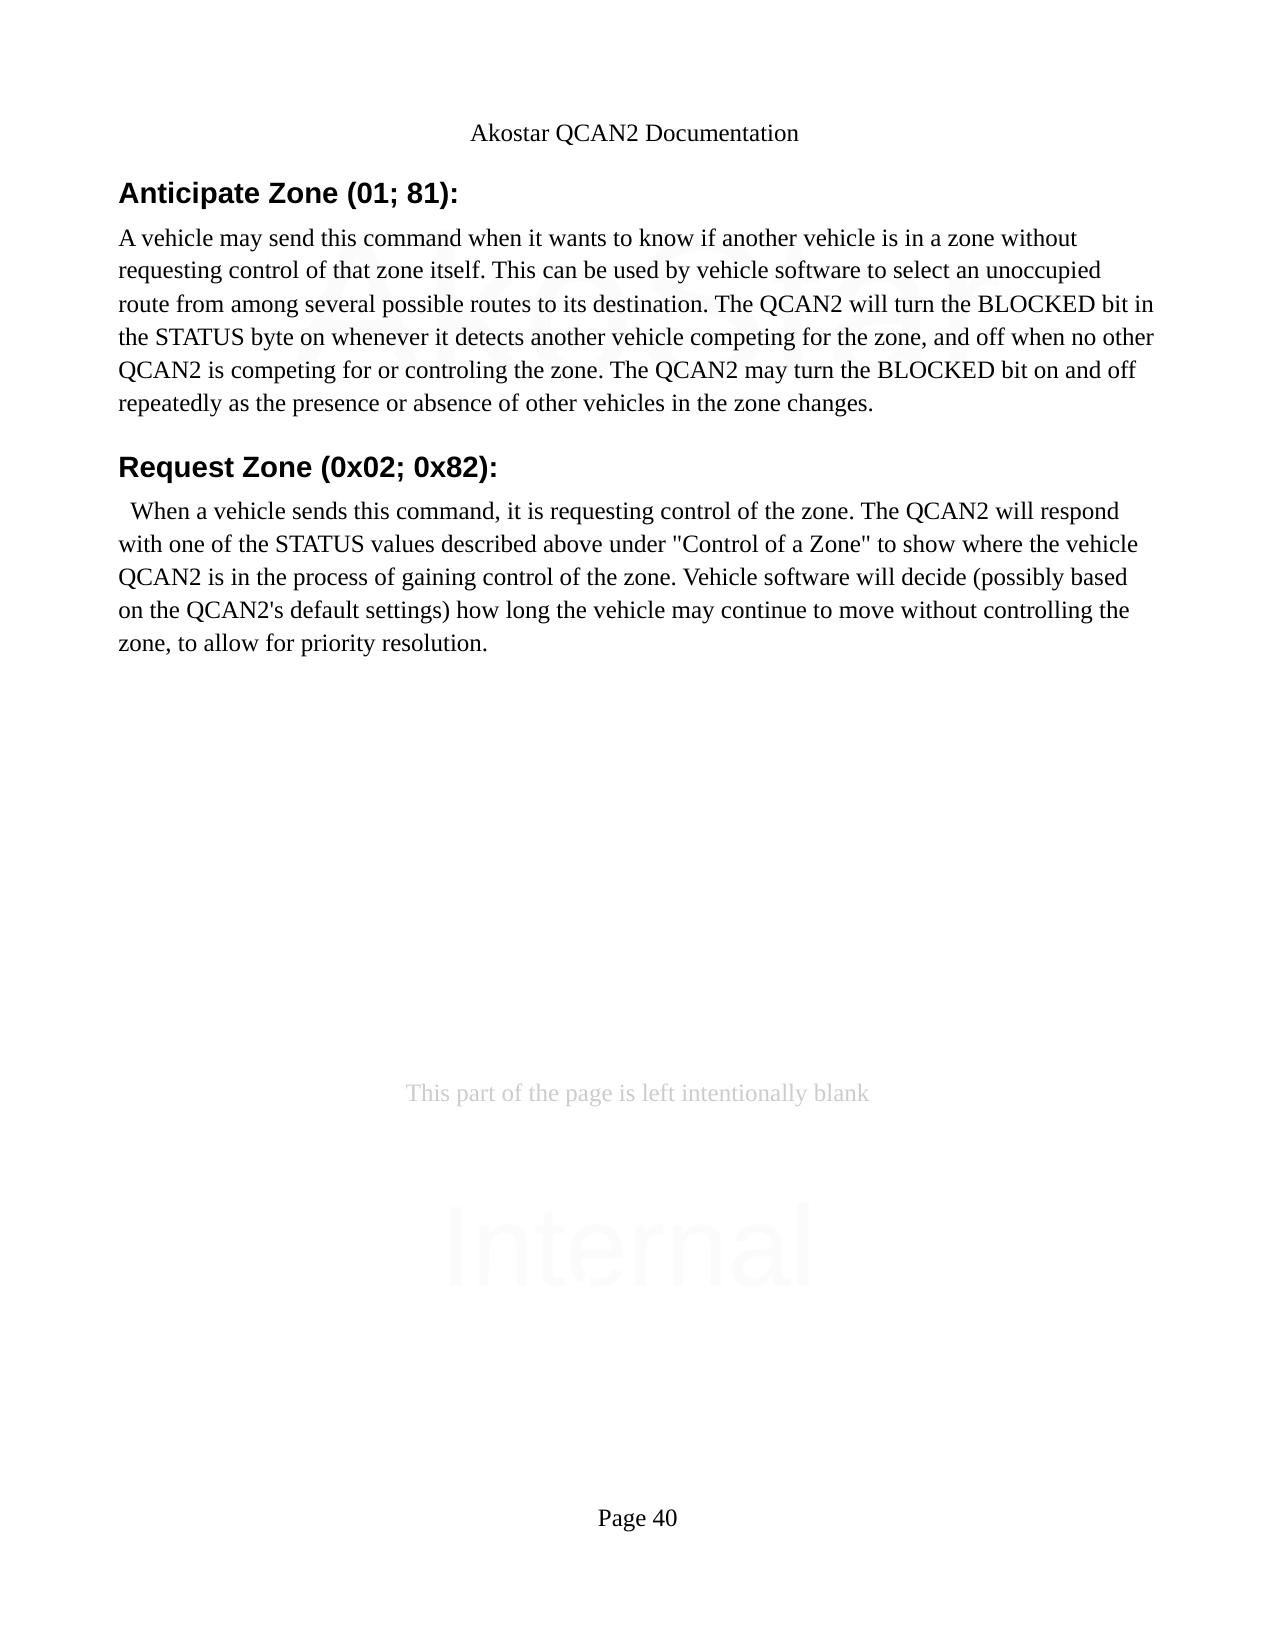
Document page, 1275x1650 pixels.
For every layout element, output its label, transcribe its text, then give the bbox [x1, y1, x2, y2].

text This part of the page is left intentionally blank [118, 1078, 1157, 1107]
subtitle Request Zone (0x02; 0x82): [118, 450, 1157, 484]
subtitle Anticipate Zone (01; 81): [118, 176, 1157, 210]
text When a vehicle sends this command, it is requesting control of the zone. The QCAN2 will respond with one of the STATUS values described above under "Control of a Zone" to show where the vehicle QCAN2 is in the process of gaining control of the zone. Vehicle software will decide (possibly based on the QCAN2's default settings) how long the vehicle may continue to move without controlling the zone, to allow for priority resolution. [118, 496, 1157, 657]
text A vehicle may send this command when it wants to know if another vehicle is in a zone without requesting control of that zone itself. This can be used by vehicle software to select an unoccupied route from among several possible routes to its destination. The QCAN2 will turn the BLOCKED bit in the STATUS byte on whenever it detects another vehicle competing for the zone, and off when no other QCAN2 is competing for or controling the zone. The QCAN2 may turn the BLOCKED bit on and off repeatedly as the presence or absence of other vehicles in the zone changes. [118, 223, 1157, 416]
